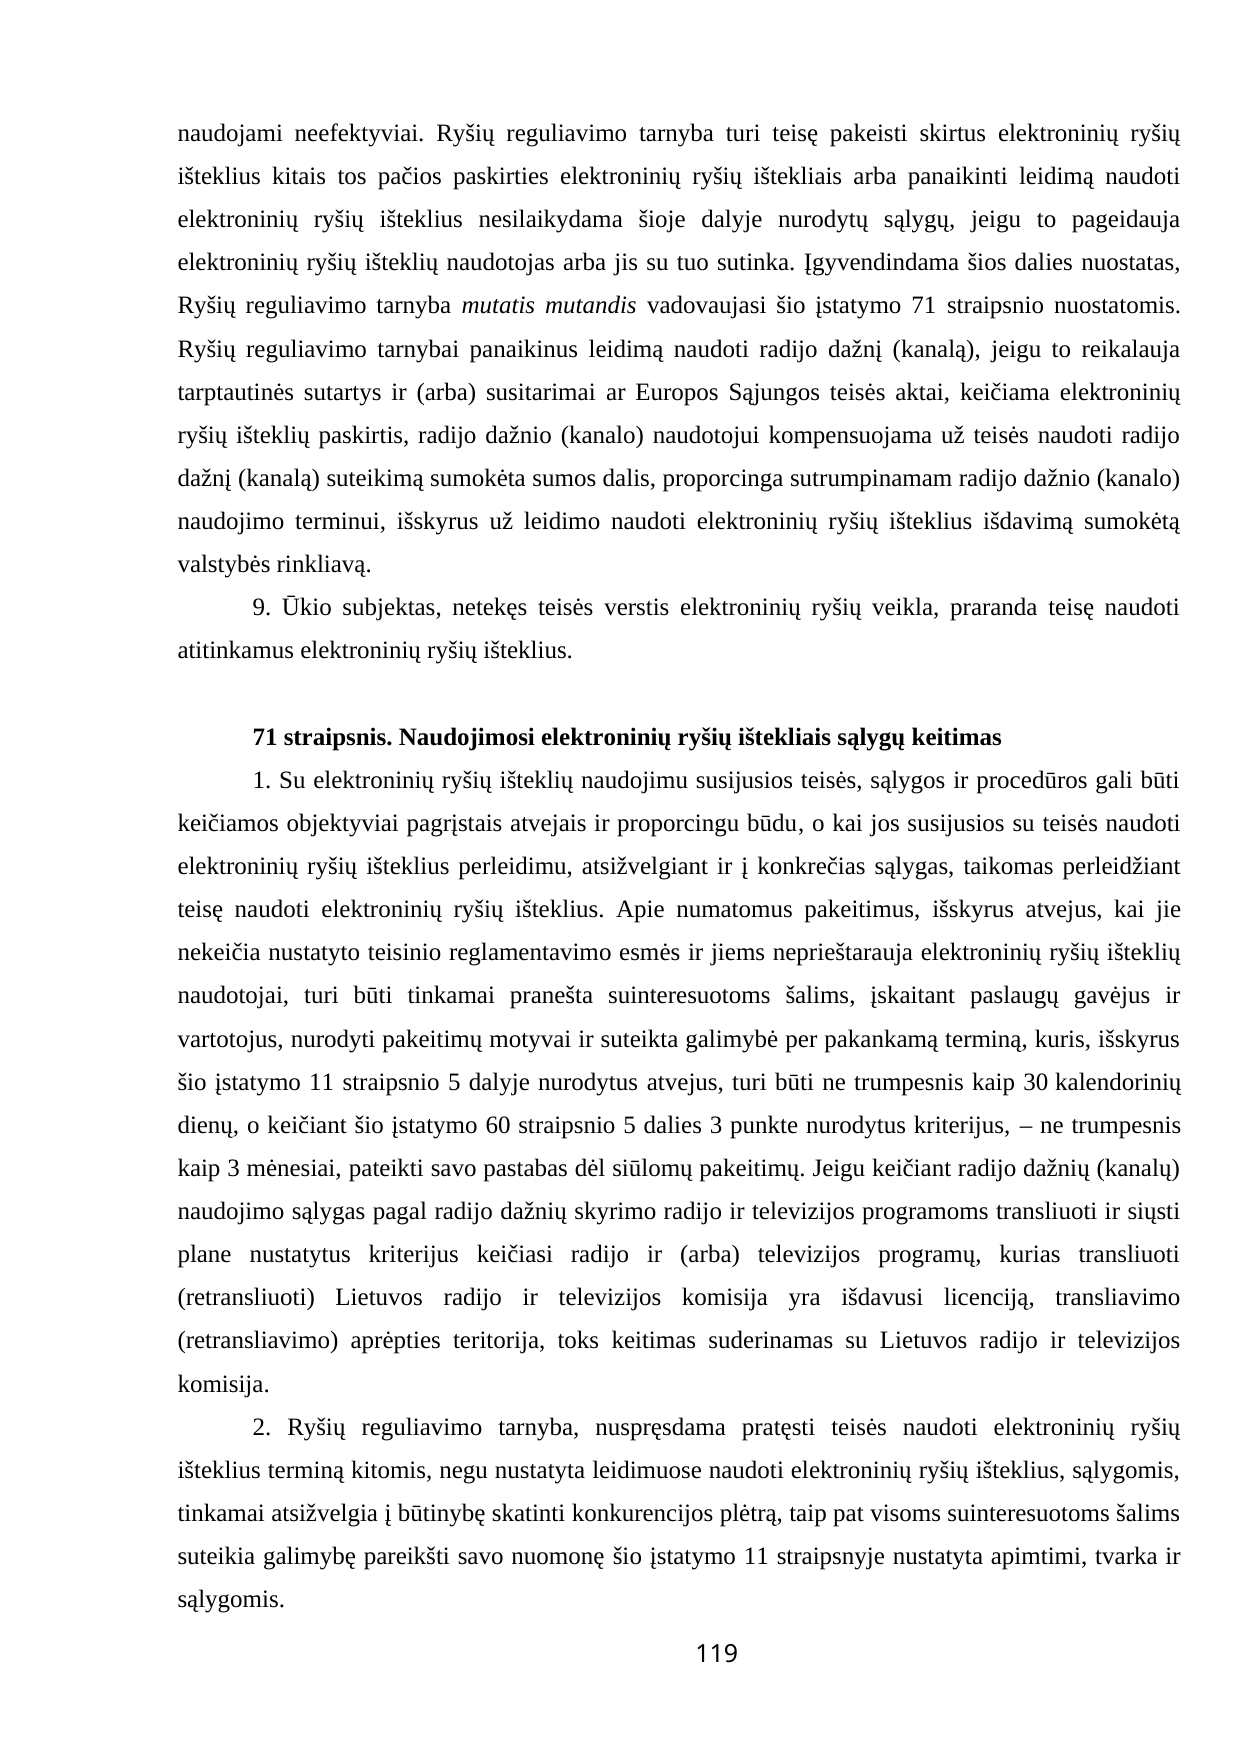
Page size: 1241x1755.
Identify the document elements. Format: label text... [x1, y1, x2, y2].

text 1. Su elektroninių ryšių išteklių naudojimu susijusios teisės, sąlygos ir procedūros gali būti keičiamos objektyviai pagrįstais atvejais ir proporcingu būdu, o kai jos susijusios su teisės naudoti elektroninių ryšių išteklius perleidimu, atsižvelgiant ir į konkrečias sąlygas, taikomas perleidžiant teisę naudoti elektroninių ryšių išteklius. Apie numatomus pakeitimus, išskyrus atvejus, kai jie nekeičia nustatyto teisinio reglamentavimo esmės ir jiems neprieštarauja elektroninių ryšių išteklių naudotojai, turi būti tinkamai pranešta suinteresuotoms šalims, įskaitant paslaugų gavėjus ir vartotojus, nurodyti pakeitimų motyvai ir suteikta galimybė per pakankamą terminą, kuris, išskyrus šio įstatymo 11 straipsnio 5 dalyje nurodytus atvejus, turi būti ne trumpesnis kaip 30 kalendorinių dienų, o keičiant šio įstatymo 60 straipsnio 5 dalies 3 punkte nurodytus kriterijus, – ne trumpesnis kaip 3 mėnesiai, pateikti savo pastabas dėl siūlomų pakeitimų. Jeigu keičiant radijo dažnių (kanalų) naudojimo sąlygas pagal radijo dažnių skyrimo radijo ir televizijos programoms transliuoti ir siųsti plane nustatytus kriterijus keičiasi radijo ir (arba) televizijos programų, kurias transliuoti (retransliuoti) Lietuvos radijo ir televizijos komisija yra išdavusi licenciją, transliavimo (retransliavimo) aprėpties teritorija, toks keitimas suderinamas su Lietuvos radijo ir televizijos komisija. [177, 765, 1181, 1397]
text 2. Ryšių reguliavimo tarnyba, nuspręsdama pratęsti teisės naudoti elektroninių ryšių išteklius terminą kitomis, negu nustatyta leidimuose naudoti elektroninių ryšių išteklius, sąlygomis, tinkamai atsižvelgia į būtinybę skatinti konkurencijos plėtrą, taip pat visoms suinteresuotoms šalims suteikia galimybę pareikšti savo nuomonę šio įstatymo 11 straipsnyje nustatyta apimtimi, tvarka ir sąlygomis. [177, 1412, 1181, 1613]
text 71 straipsnis. Naudojimosi elektroninių ryšių ištekliais sąlygų keitimas [177, 722, 1181, 751]
text 9. Ūkio subjektas, netekęs teisės verstis elektroninių ryšių veikla, praranda teisę naudoti atitinkamus elektroninių ryšių išteklius. [177, 592, 1181, 664]
text naudojami neefektyviai. Ryšių reguliavimo tarnyba turi teisę pakeisti skirtus elektroninių ryšių išteklius kitais tos pačios paskirties elektroninių ryšių ištekliais arba panaikinti leidimą naudoti elektroninių ryšių išteklius nesilaikydama šioje dalyje nurodytų sąlygų, jeigu to pageidauja elektroninių ryšių išteklių naudotojas arba jis su tuo sutinka. Įgyvendindama šios dalies nuostatas, Ryšių reguliavimo tarnyba mutatis mutandis vadovaujasi šio įstatymo 71 straipsnio nuostatomis. Ryšių reguliavimo tarnybai panaikinus leidimą naudoti radijo dažnį (kanalą), jeigu to reikalauja tarptautinės sutartys ir (arba) susitarimai ar Europos Sąjungos teisės aktai, keičiama elektroninių ryšių išteklių paskirtis, radijo dažnio (kanalo) naudotojui kompensuojama už teisės naudoti radijo dažnį (kanalą) suteikimą sumokėta sumos dalis, proporcinga sutrumpinamam radijo dažnio (kanalo) naudojimo terminui, išskyrus už leidimo naudoti elektroninių ryšių išteklius išdavimą sumokėtą valstybės rinkliavą. [177, 118, 1181, 578]
